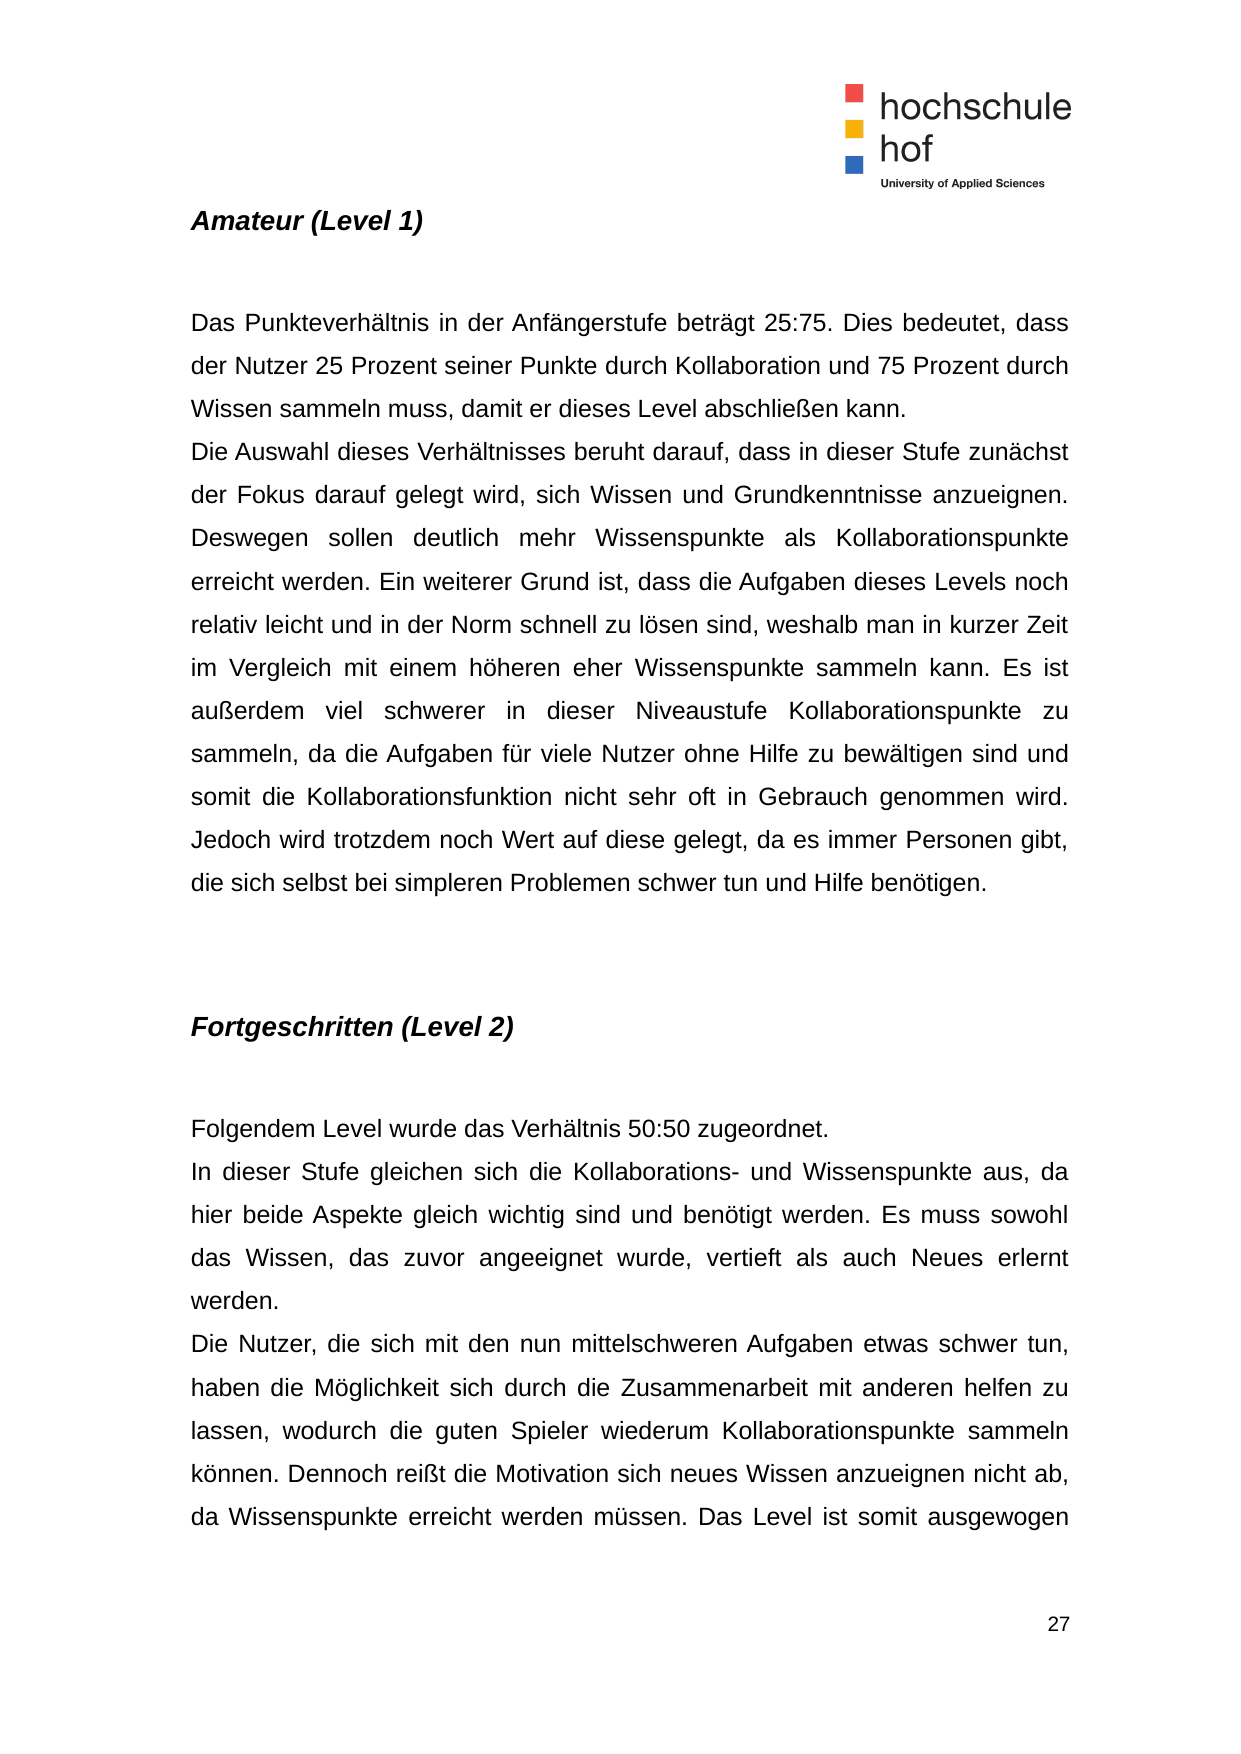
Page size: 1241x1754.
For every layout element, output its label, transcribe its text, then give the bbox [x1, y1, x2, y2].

text Die Nutzer, die sich mit den nun mittelschweren Aufgaben etwas schwer tun, haben die Möglichkeit sich durch die Zusammenarbeit mit anderen helfen zu lassen, wodurch die guten Spieler wiederum Kollaborationspunkte sammeln können. Dennoch reißt die Motivation sich neues Wissen anzueignen nicht ab, da Wissenspunkte erreicht werden müssen. Das Level ist somit ausgewogen [191, 1329, 1070, 1531]
picture [845, 84, 1071, 189]
text Folgendem Level wurde das Verhältnis 50:50 zugeordnet. [191, 1114, 1070, 1142]
text Die Auswahl dieses Verhältnisses beruht darauf, dass in dieser Stufe zunächst der Fokus darauf gelegt wird, sich Wissen und Grundkenntnisse anzueignen. Deswegen sollen deutlich mehr Wissenspunkte als Kollaborationspunkte erreicht werden. Ein weiterer Grund ist, dass die Aufgaben dieses Levels noch relativ leicht und in der Norm schnell zu lösen sind, weshalb man in kurzer Zeit im Vergleich mit einem höheren eher Wissenspunkte sammeln kann. Es ist außerdem viel schwerer in dieser Niveaustufe Kollaborationspunkte zu sammeln, da die Aufgaben für viele Nutzer ohne Hilfe zu bewältigen sind und somit die Kollaborationsfunktion nicht sehr oft in Gebrauch genommen wird. Jedoch wird trotzdem noch Wert auf diese gelegt, da es immer Personen gibt, die sich selbst bei simpleren Problemen schwer tun und Hilfe benötigen. [191, 437, 1070, 897]
text In dieser Stufe gleichen sich die Kollaborations- und Wissenspunkte aus, da hier beide Aspekte gleich wichtig sind und benötigt werden. Es muss sowohl das Wissen, das zuvor angeeignet wurde, vertieft als auch Neues erlernt werden. [191, 1157, 1070, 1315]
subtitle Fortgeschritten (Level 2) [191, 1010, 1070, 1042]
text Das Punkteverhältnis in der Anfängerstufe beträgt 25:75. Dies bedeutet, dass der Nutzer 25 Prozent seiner Punkte durch Kollaboration und 75 Prozent durch Wissen sammeln muss, damit er dieses Level abschließen kann. [191, 308, 1070, 423]
subtitle Amateur (Level 1) [191, 204, 1070, 236]
